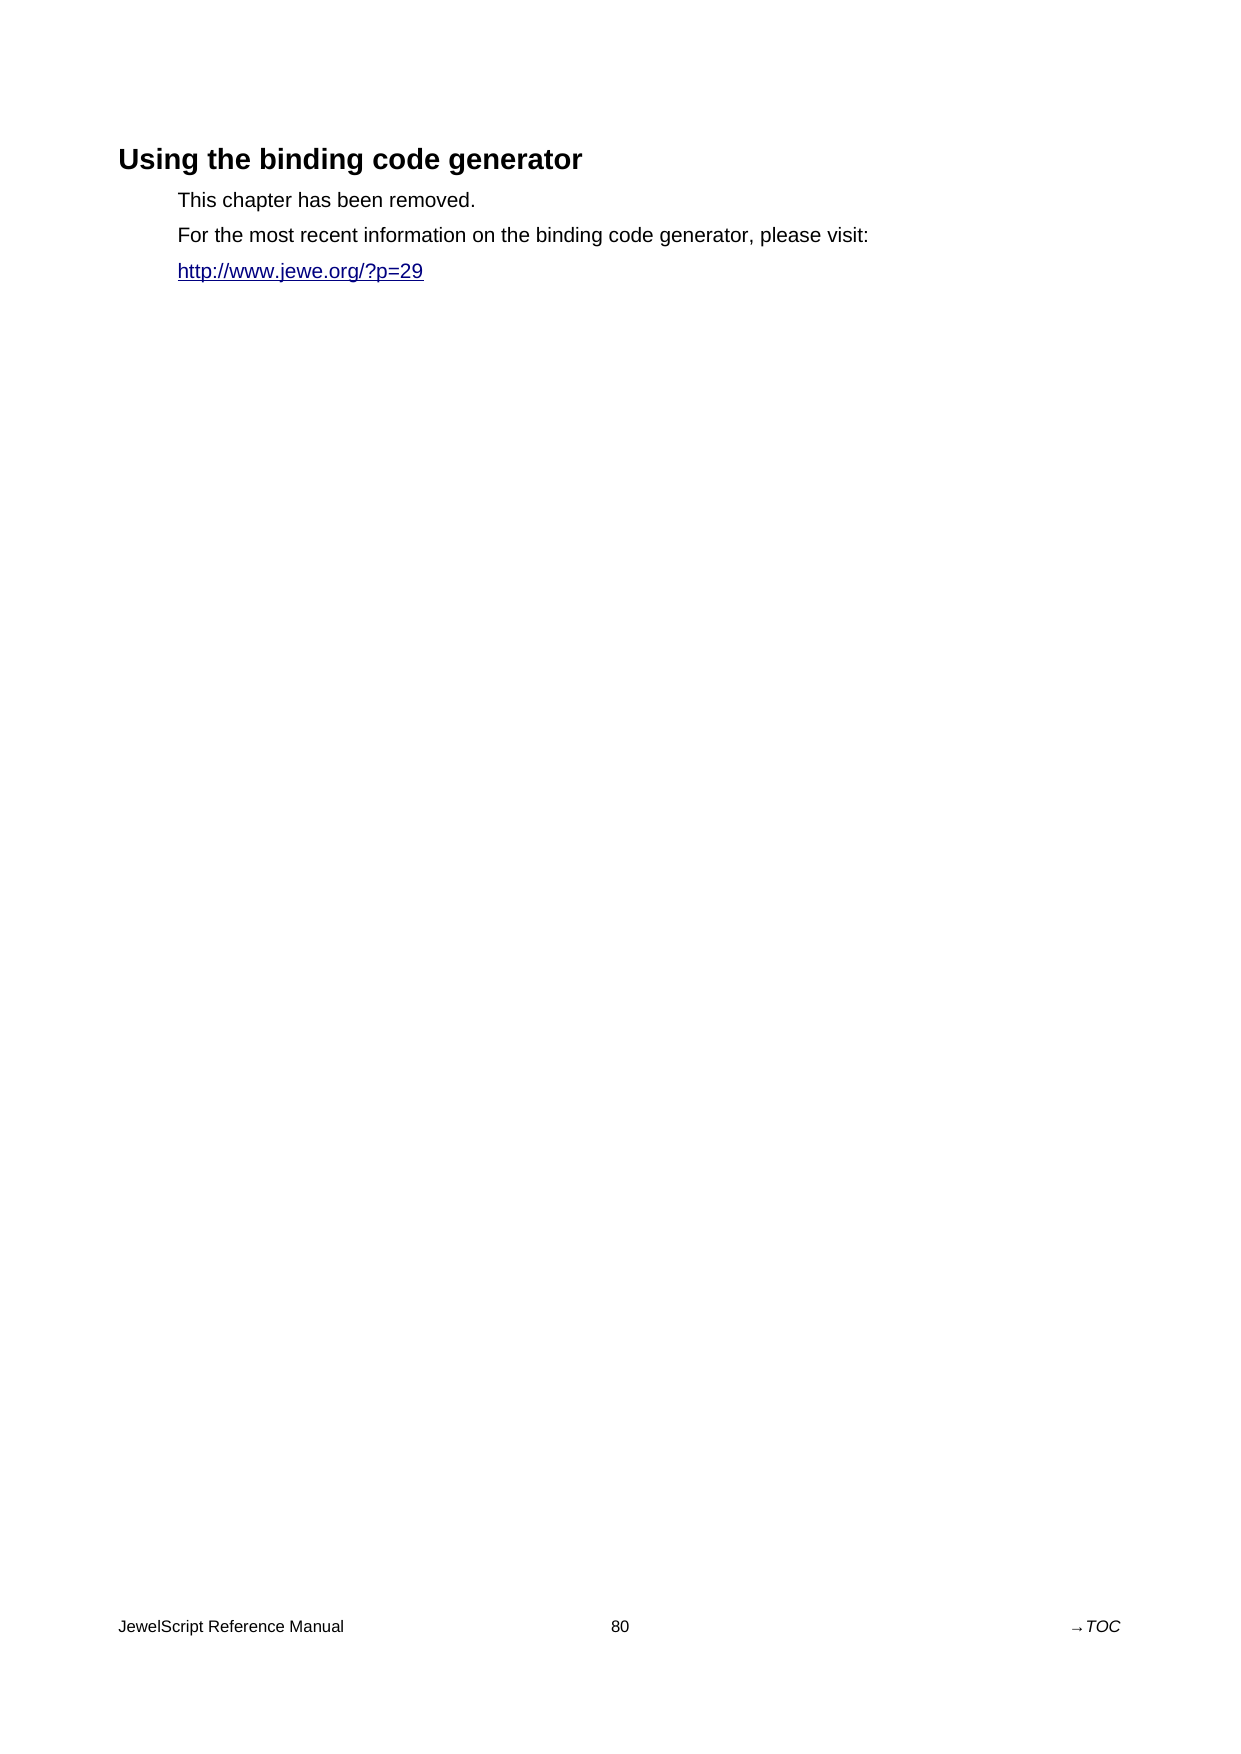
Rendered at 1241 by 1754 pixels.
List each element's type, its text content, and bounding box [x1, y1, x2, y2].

text For the most recent information on the binding code generator, please visit: [177, 224, 1122, 247]
text http://www.jewe.org/?p=29 [177, 260, 1122, 283]
subtitle Using the binding code generator [118, 143, 1122, 176]
text This chapter has been removed. [177, 188, 1122, 211]
